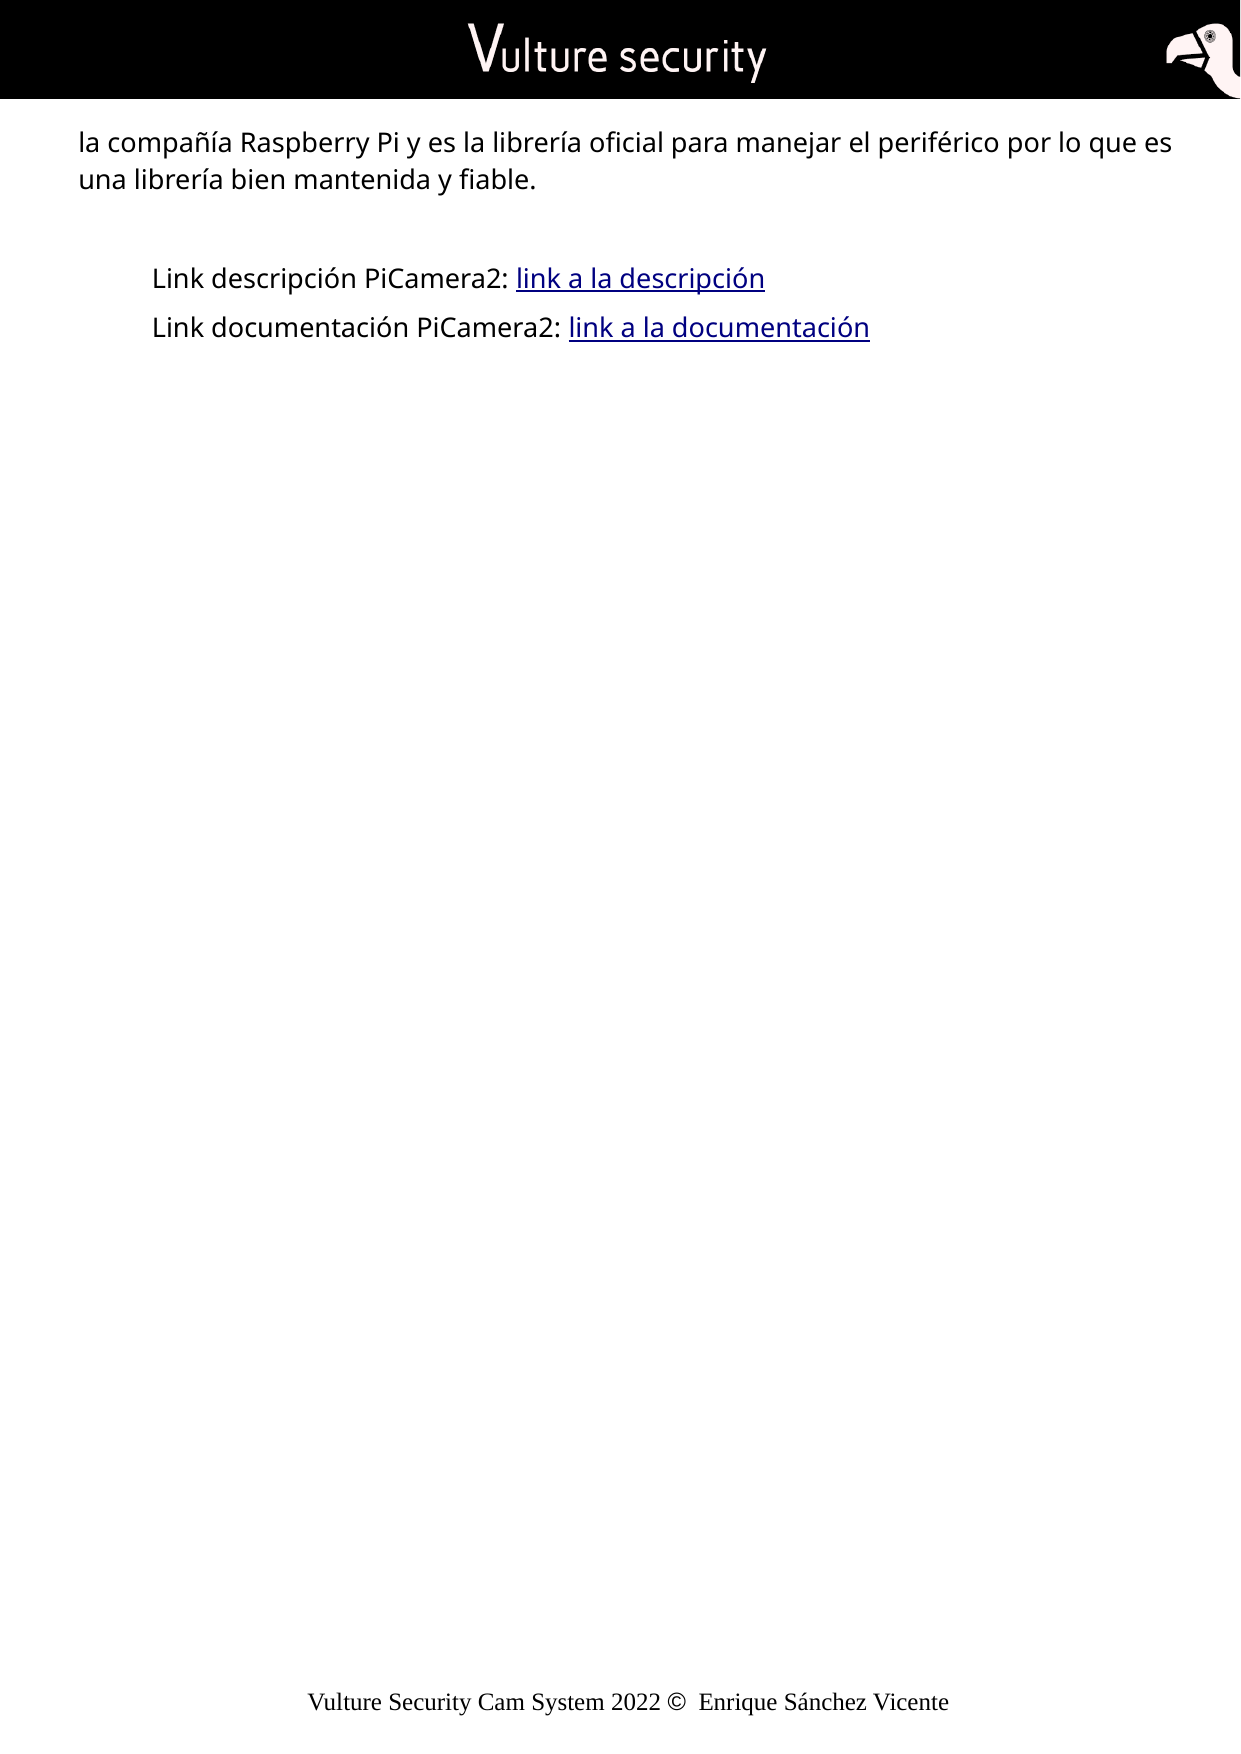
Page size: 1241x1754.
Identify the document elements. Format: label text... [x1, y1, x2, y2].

picture [0, 0, 1241, 99]
text Link documentación PiCamera2: link a la documentación [78, 308, 1178, 345]
text la compañía Raspberry Pi y es la librería oficial para manejar el periférico por lo que es una librería bien mantenida y fiable. [78, 123, 1178, 197]
text Link descripción PiCamera2: link a la descripción [78, 259, 1178, 296]
